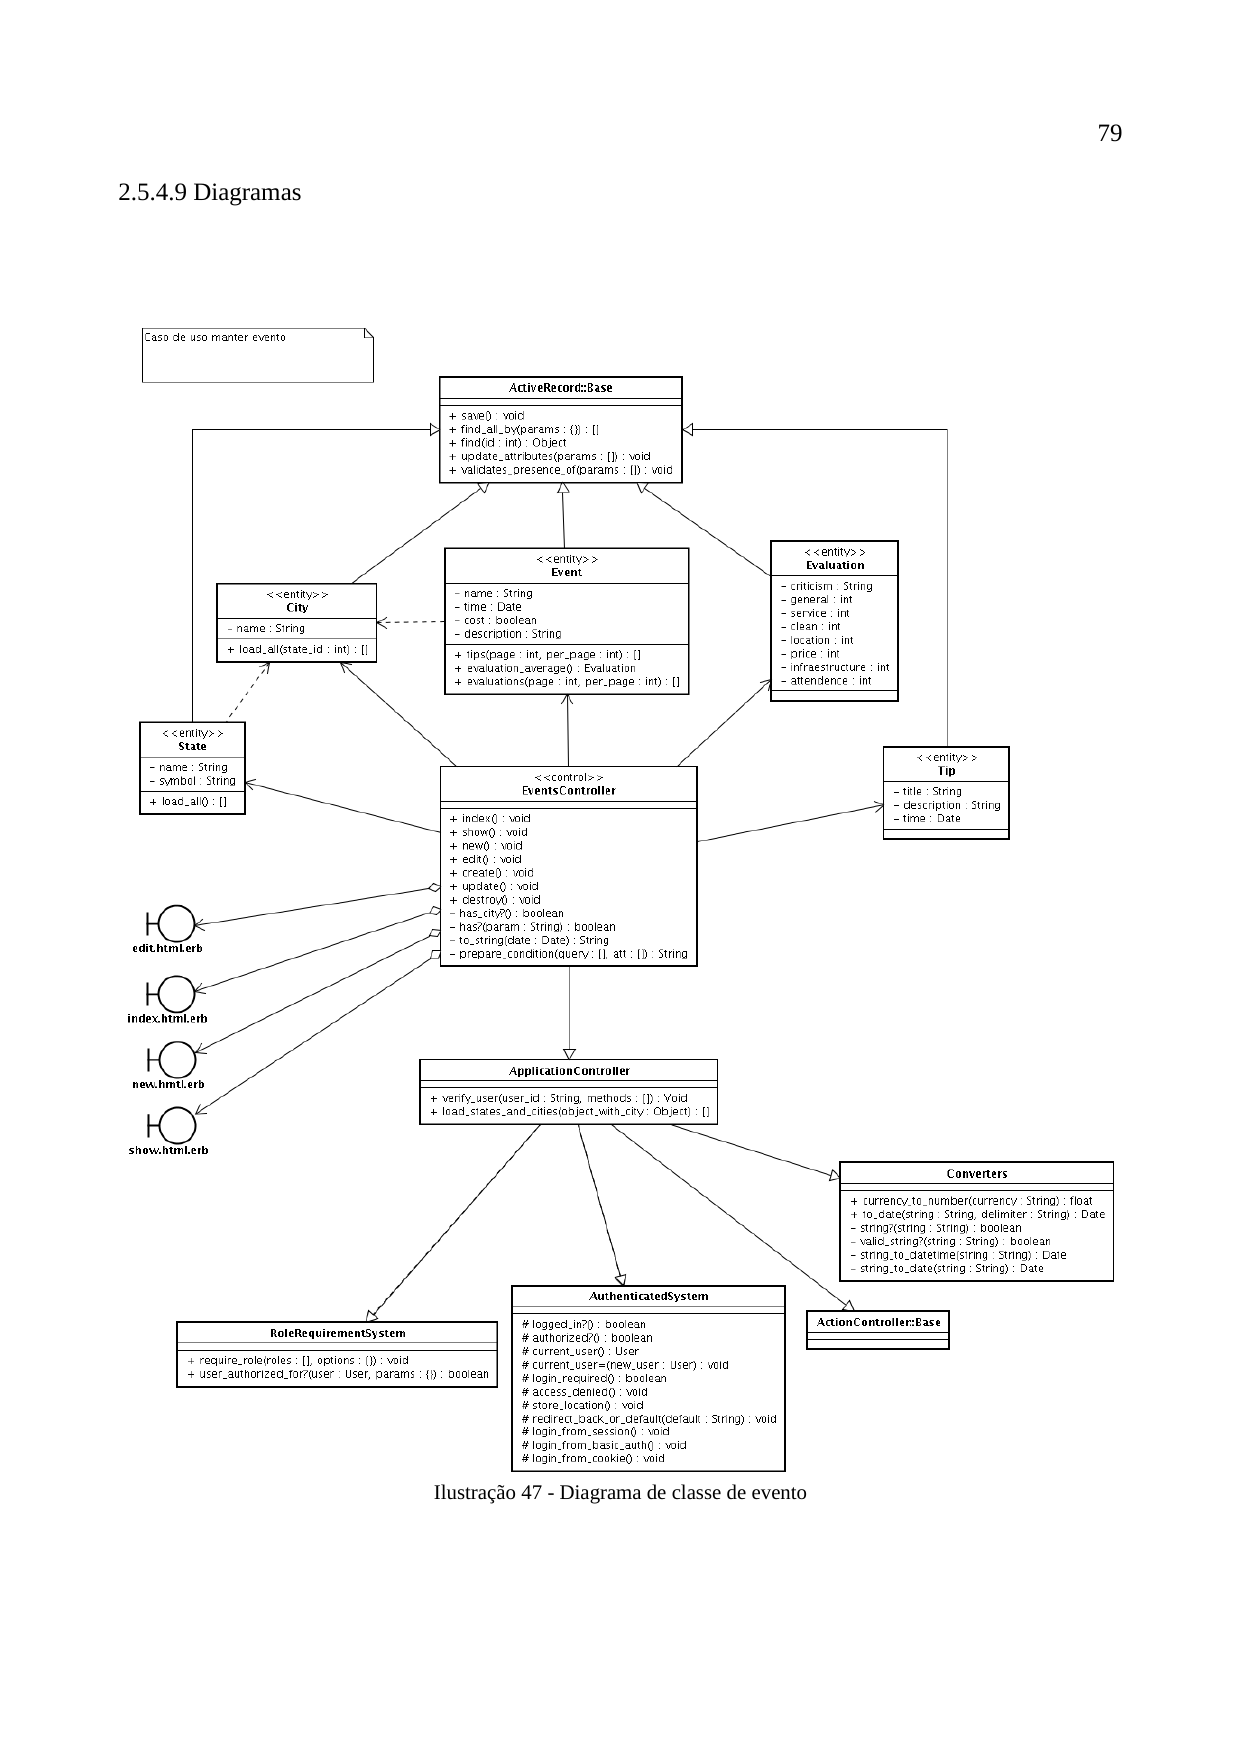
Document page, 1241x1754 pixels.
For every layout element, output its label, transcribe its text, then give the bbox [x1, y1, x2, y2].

picture [118, 319, 1123, 1480]
text Ilustração 47 - Diagrama de classe de evento [118, 1480, 1122, 1504]
subtitle Diagramas [118, 177, 1122, 206]
